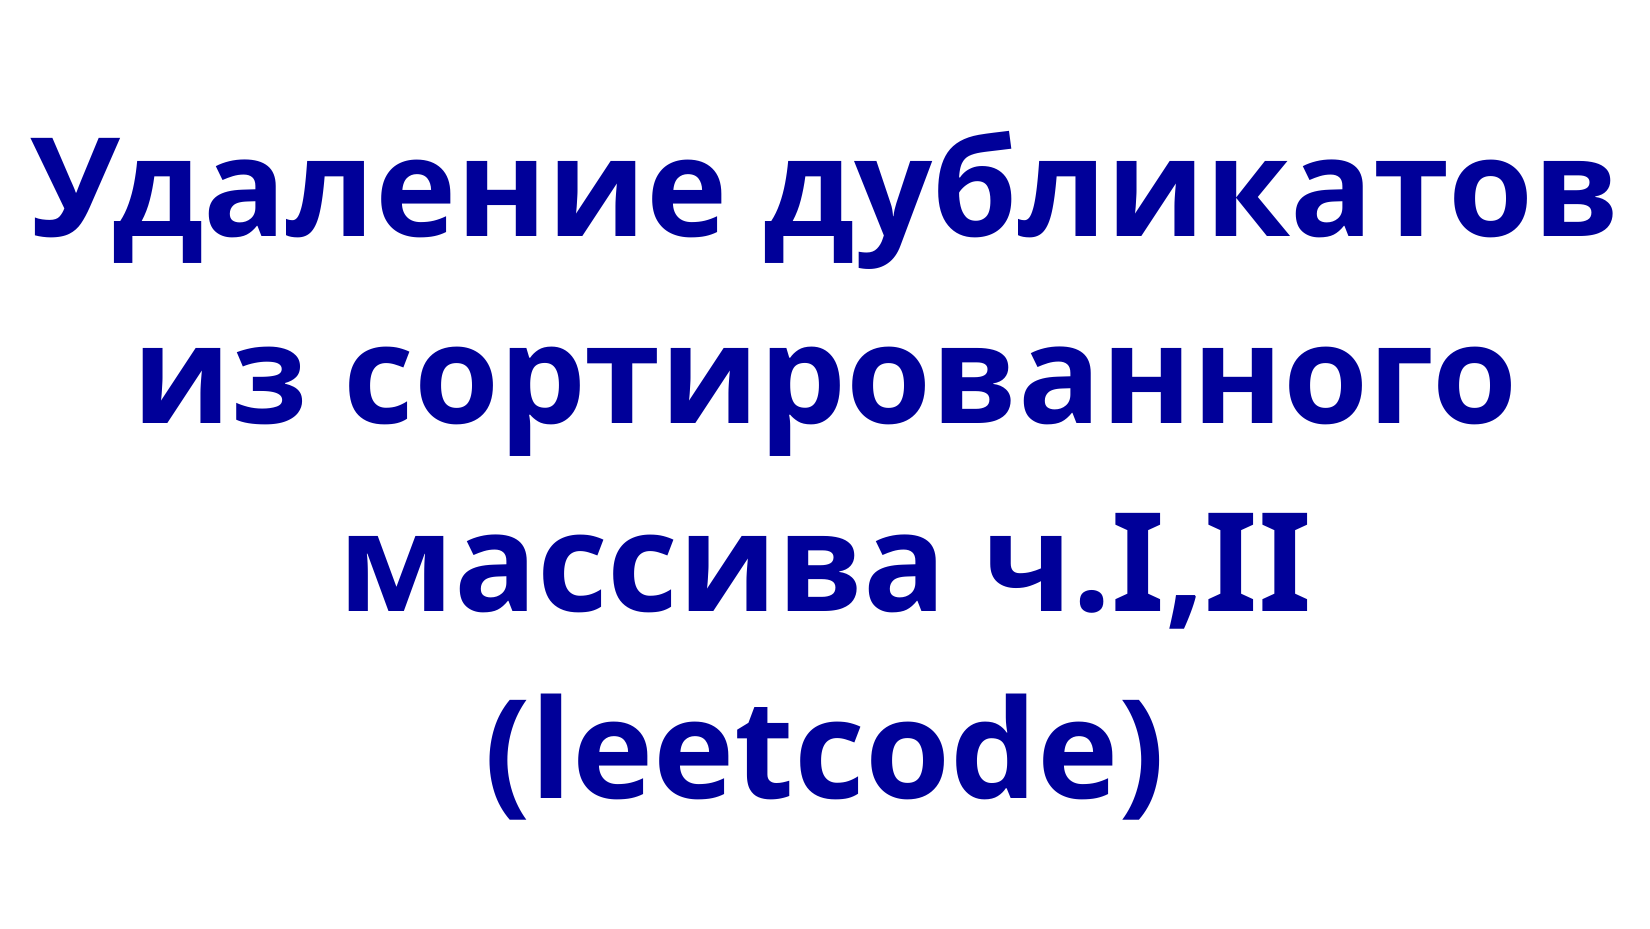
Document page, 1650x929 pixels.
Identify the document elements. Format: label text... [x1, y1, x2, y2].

subtitle Удаление дубликатов из сортированного массива ч.I,II (leetcode) [0, 0, 1650, 929]
